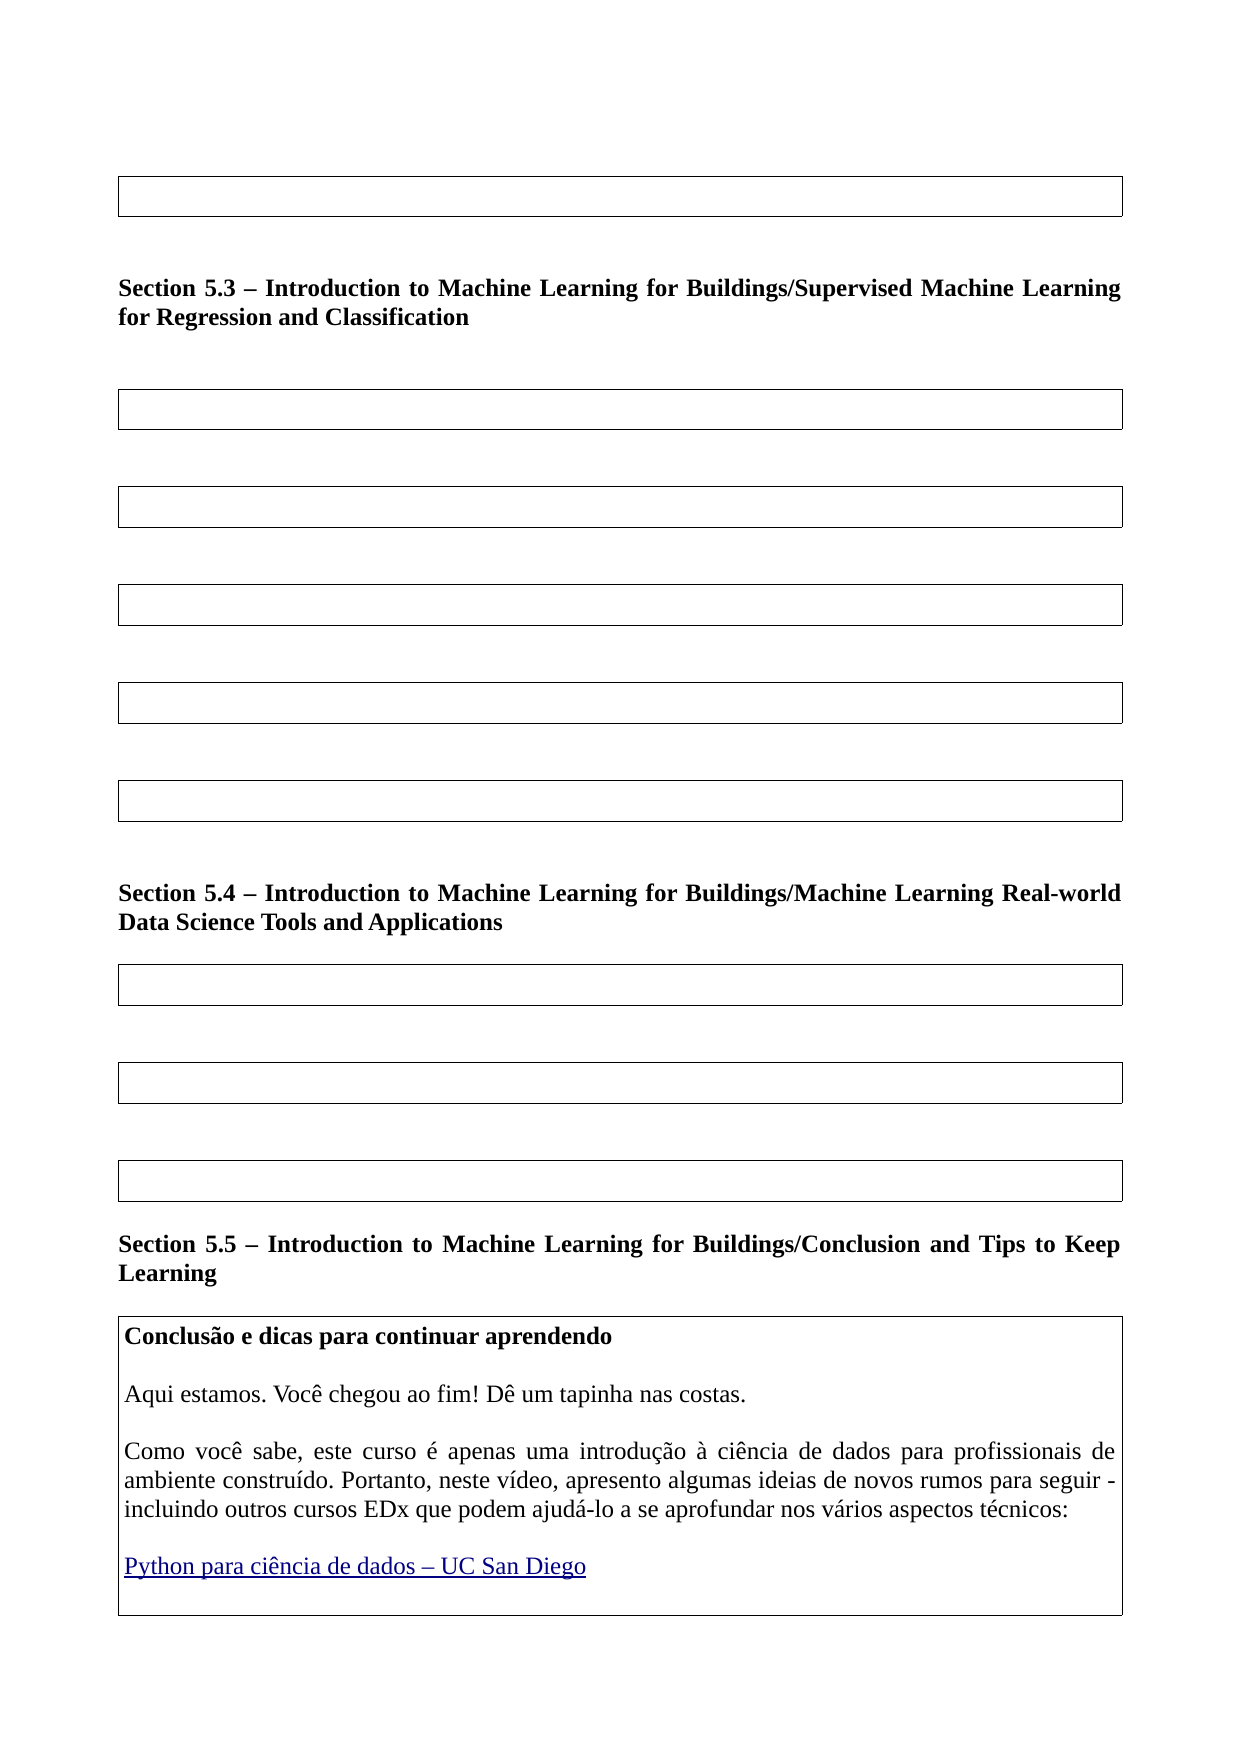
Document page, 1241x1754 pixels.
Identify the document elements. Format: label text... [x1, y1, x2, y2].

table_header Conclusão e dicas para continuar aprendendo Aqui estamos. Você chegou ao fim! Dê um tapinha nas costas. Como você sabe, este curso é apenas uma introdução à ciência de dados para profissionais de ambiente construído. Portanto, neste vídeo, apresento algumas ideias de novos rumos para seguir - incluindo outros cursos EDx que podem ajudá-lo a se aprofundar nos vários aspectos técnicos: Python para ciência de dados – UC San Diego [119, 1317, 1122, 1615]
text Section 5.4 – Introduction to Machine Learning for Buildings/Machine Learning Real-world Data Science Tools and Applications [118, 878, 1122, 936]
table_header [119, 585, 1122, 625]
table_header [119, 965, 1122, 1005]
table_header [119, 683, 1122, 723]
table_header [119, 487, 1122, 527]
table_header [119, 781, 1122, 821]
table_header [119, 1063, 1122, 1103]
text Section 5.3 – Introduction to Machine Learning for Buildings/Supervised Machine Learning for Regression and Classification [118, 273, 1122, 331]
table_header [119, 177, 1122, 216]
table_header [119, 390, 1122, 429]
table_header [119, 1161, 1122, 1201]
text Section 5.5 – Introduction to Machine Learning for Buildings/Conclusion and Tips to Keep Learning [118, 1229, 1122, 1287]
